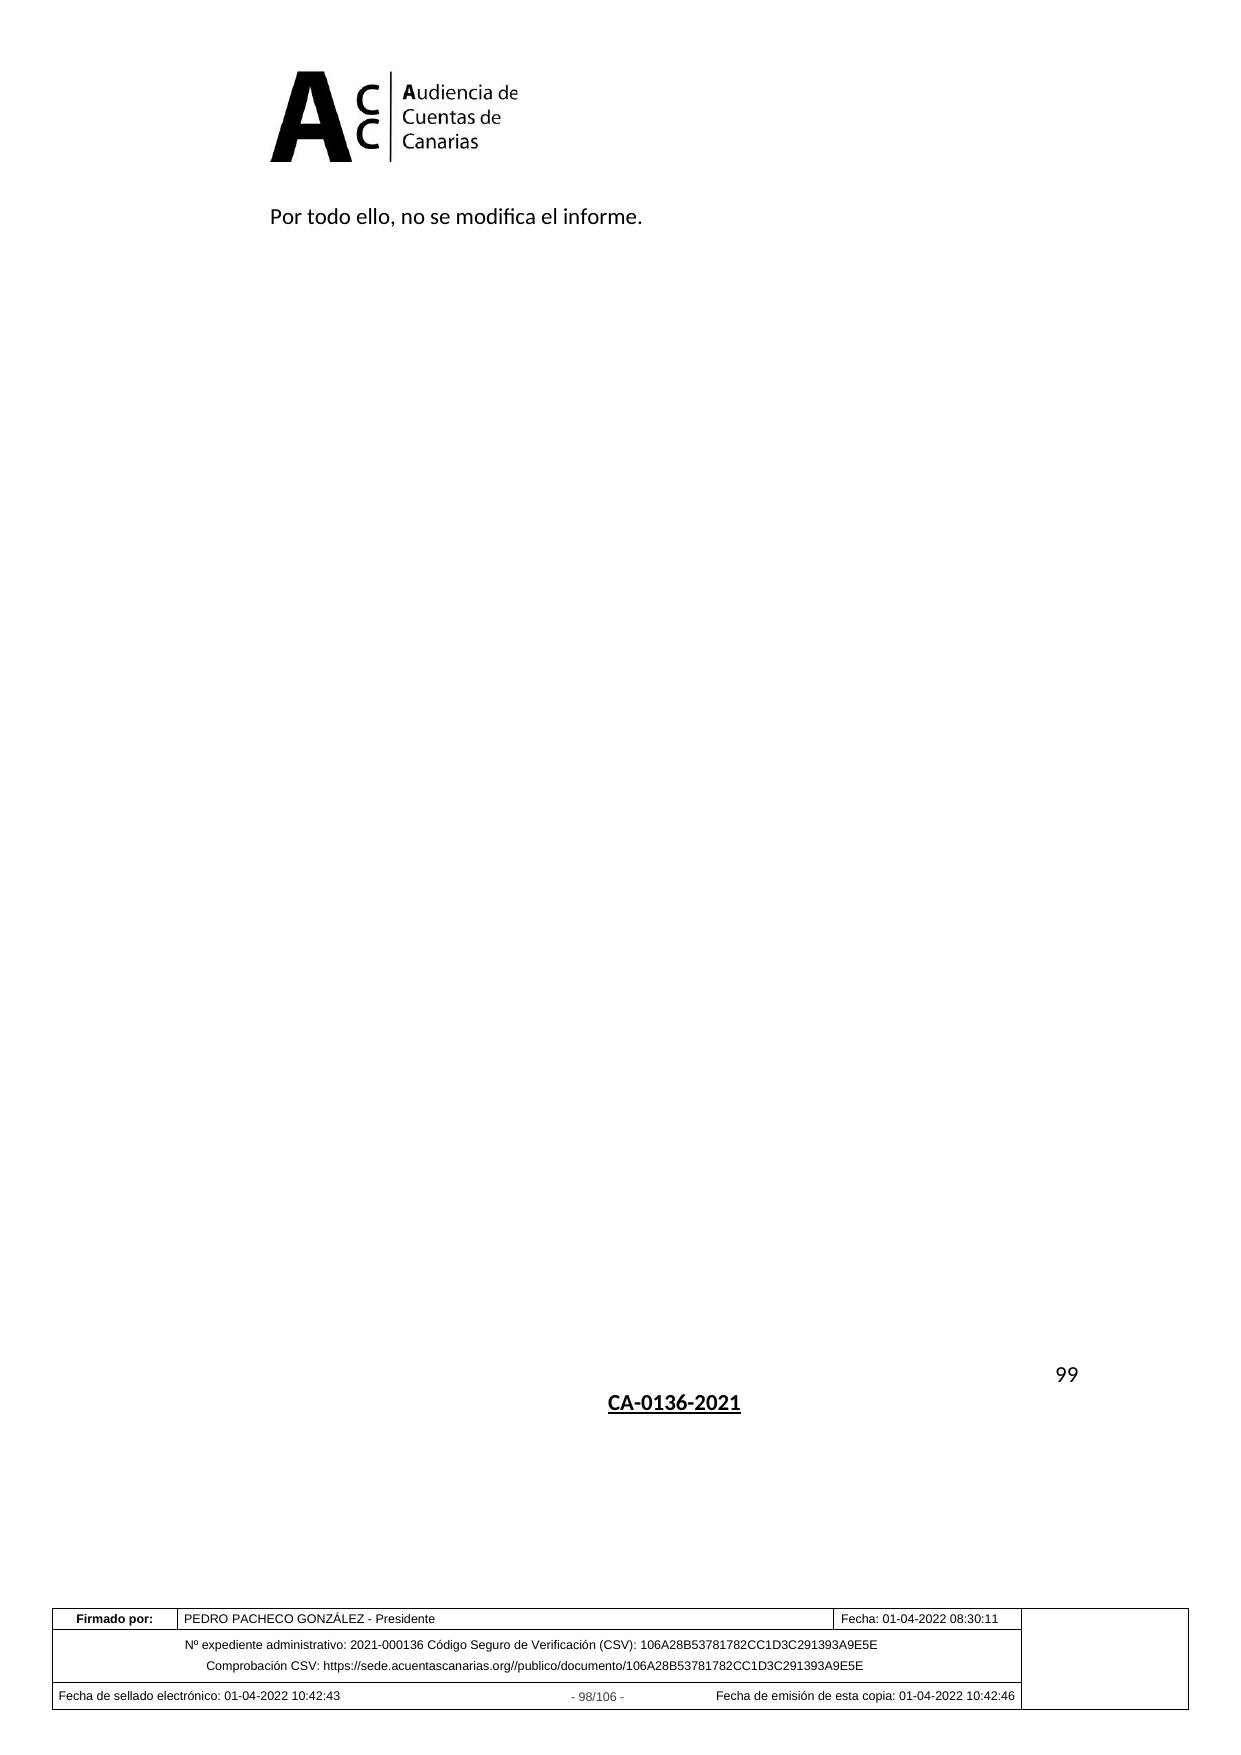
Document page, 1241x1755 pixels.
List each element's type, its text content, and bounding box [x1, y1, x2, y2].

text Por todo ello, no se modifica el informe. [270, 202, 1201, 230]
